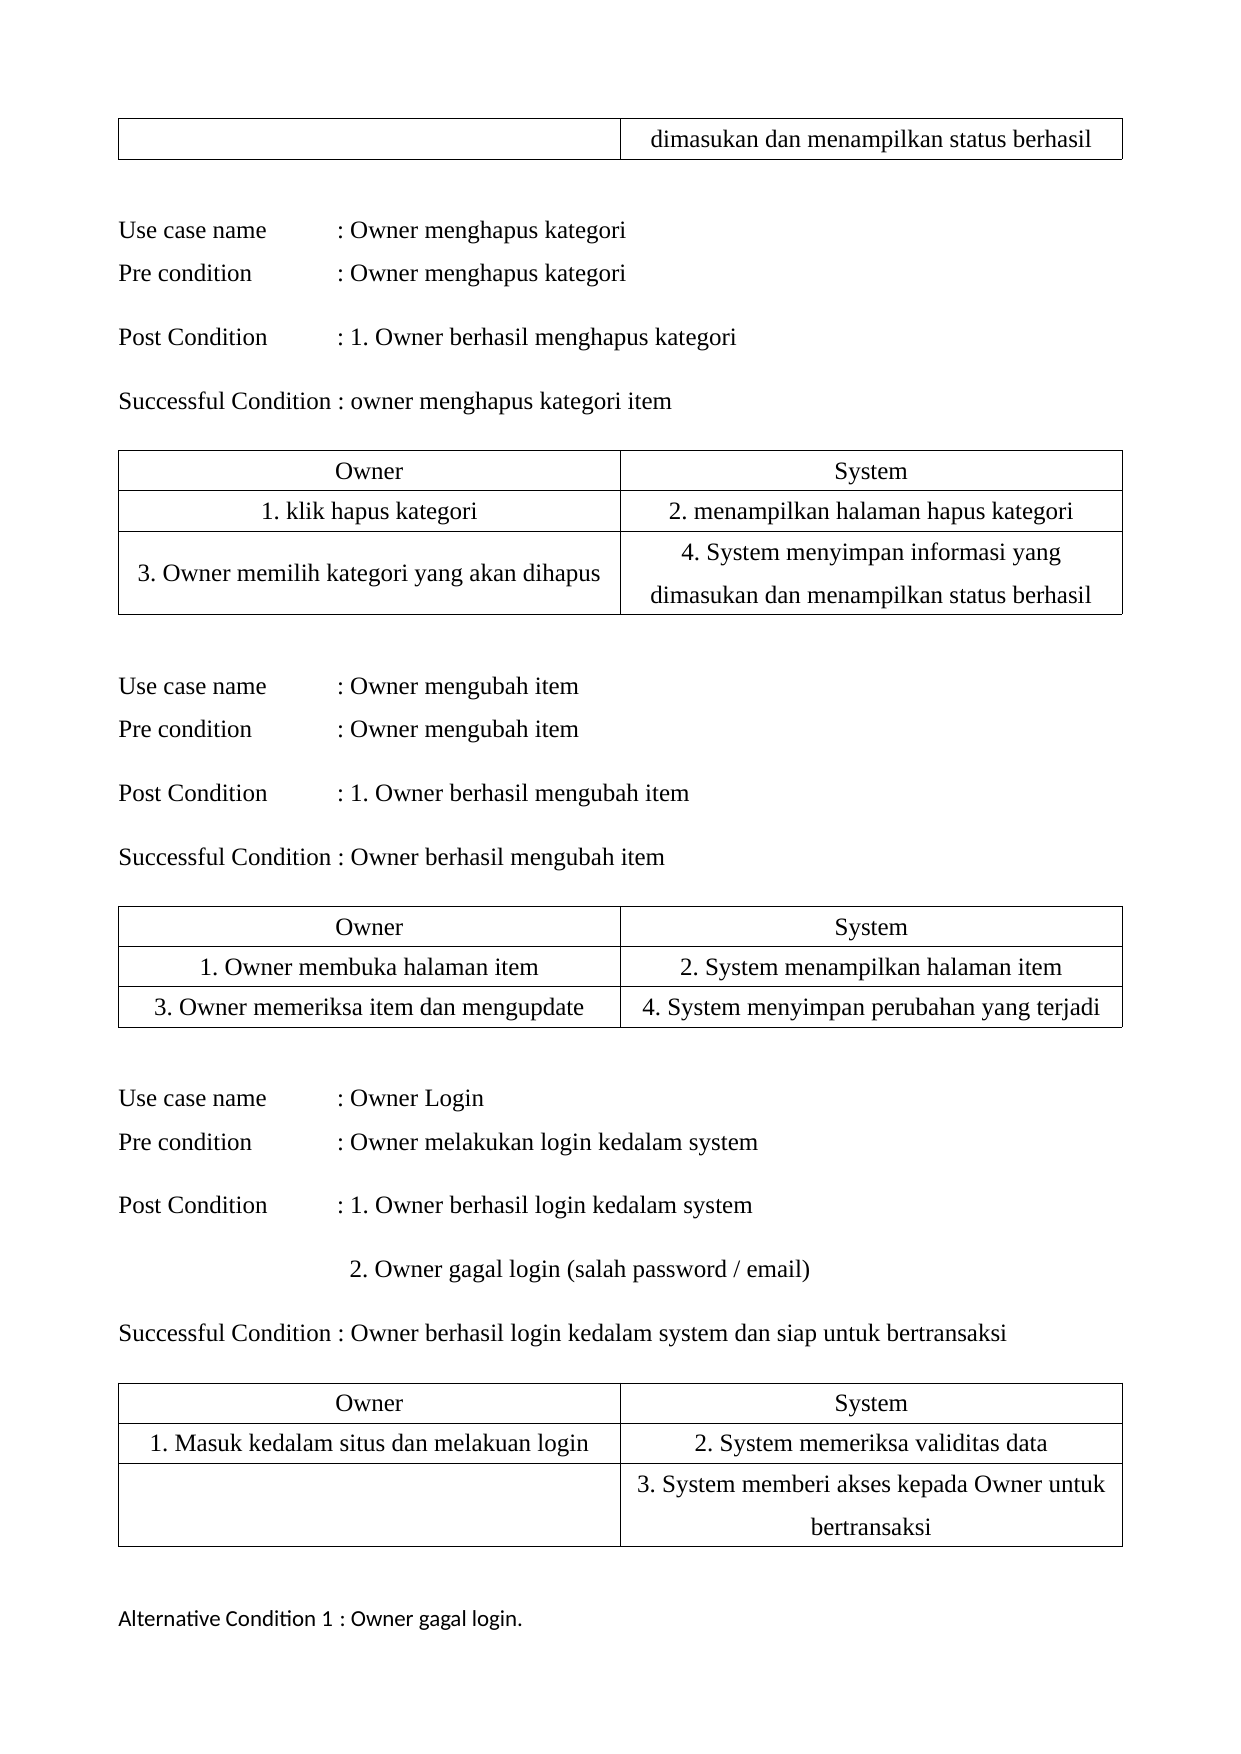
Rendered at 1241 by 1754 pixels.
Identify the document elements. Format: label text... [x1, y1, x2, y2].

table_header Owner [119, 451, 620, 490]
table_cell 3. Owner memeriksa item dan mengupdate [119, 987, 620, 1027]
table_cell [119, 1464, 620, 1546]
text Post Condition : 1. Owner berhasil login kedalam system [118, 1191, 1122, 1219]
table_header System [621, 451, 1122, 490]
table_header Owner [119, 907, 620, 946]
table_cell 4. System menyimpan informasi yang dimasukan dan menampilkan status berhasil [621, 532, 1122, 614]
text Pre condition : Owner mengubah item [118, 714, 1122, 743]
table_cell 4. System menyimpan perubahan yang terjadi [621, 987, 1122, 1027]
table_cell dimasukan dan menampilkan status berhasil [621, 119, 1122, 158]
table_cell [119, 119, 620, 158]
table_cell 1. Masuk kedalam situs dan melakuan login [119, 1424, 620, 1463]
text Pre condition : Owner menghapus kategori [118, 258, 1122, 287]
table_cell 2. System memeriksa validitas data [621, 1424, 1122, 1463]
table_cell 2. menampilkan halaman hapus kategori [621, 491, 1122, 531]
table_cell 1. Owner membuka halaman item [119, 947, 620, 986]
table_cell 3. System memberi akses kepada Owner untuk bertransaksi [621, 1464, 1122, 1546]
text Successful Condition : owner menghapus kategori item [118, 386, 1122, 415]
table_cell 1. klik hapus kategori [119, 491, 620, 531]
text Post Condition : 1. Owner berhasil mengubah item [118, 778, 1122, 807]
text Alternative Condition 1 : Owner gagal login. [118, 1603, 1122, 1632]
text Use case name : Owner menghapus kategori [118, 215, 1122, 244]
text Successful Condition : Owner berhasil login kedalam system dan siap untuk bertransaksi [118, 1318, 1122, 1347]
table_header System [621, 1384, 1122, 1423]
text Successful Condition : Owner berhasil mengubah item [118, 842, 1122, 871]
table_header System [621, 907, 1122, 946]
text 2. Owner gagal login (salah password / email) [118, 1254, 1122, 1283]
text Post Condition : 1. Owner berhasil menghapus kategori [118, 322, 1122, 351]
table_cell 3. Owner memilih kategori yang akan dihapus [119, 532, 620, 614]
text Pre condition : Owner melakukan login kedalam system [118, 1127, 1122, 1155]
table_cell 2. System menampilkan halaman item [621, 947, 1122, 986]
table_header Owner [119, 1384, 620, 1423]
text Use case name : Owner mengubah item [118, 671, 1122, 699]
text Use case name : Owner Login [118, 1083, 1122, 1112]
